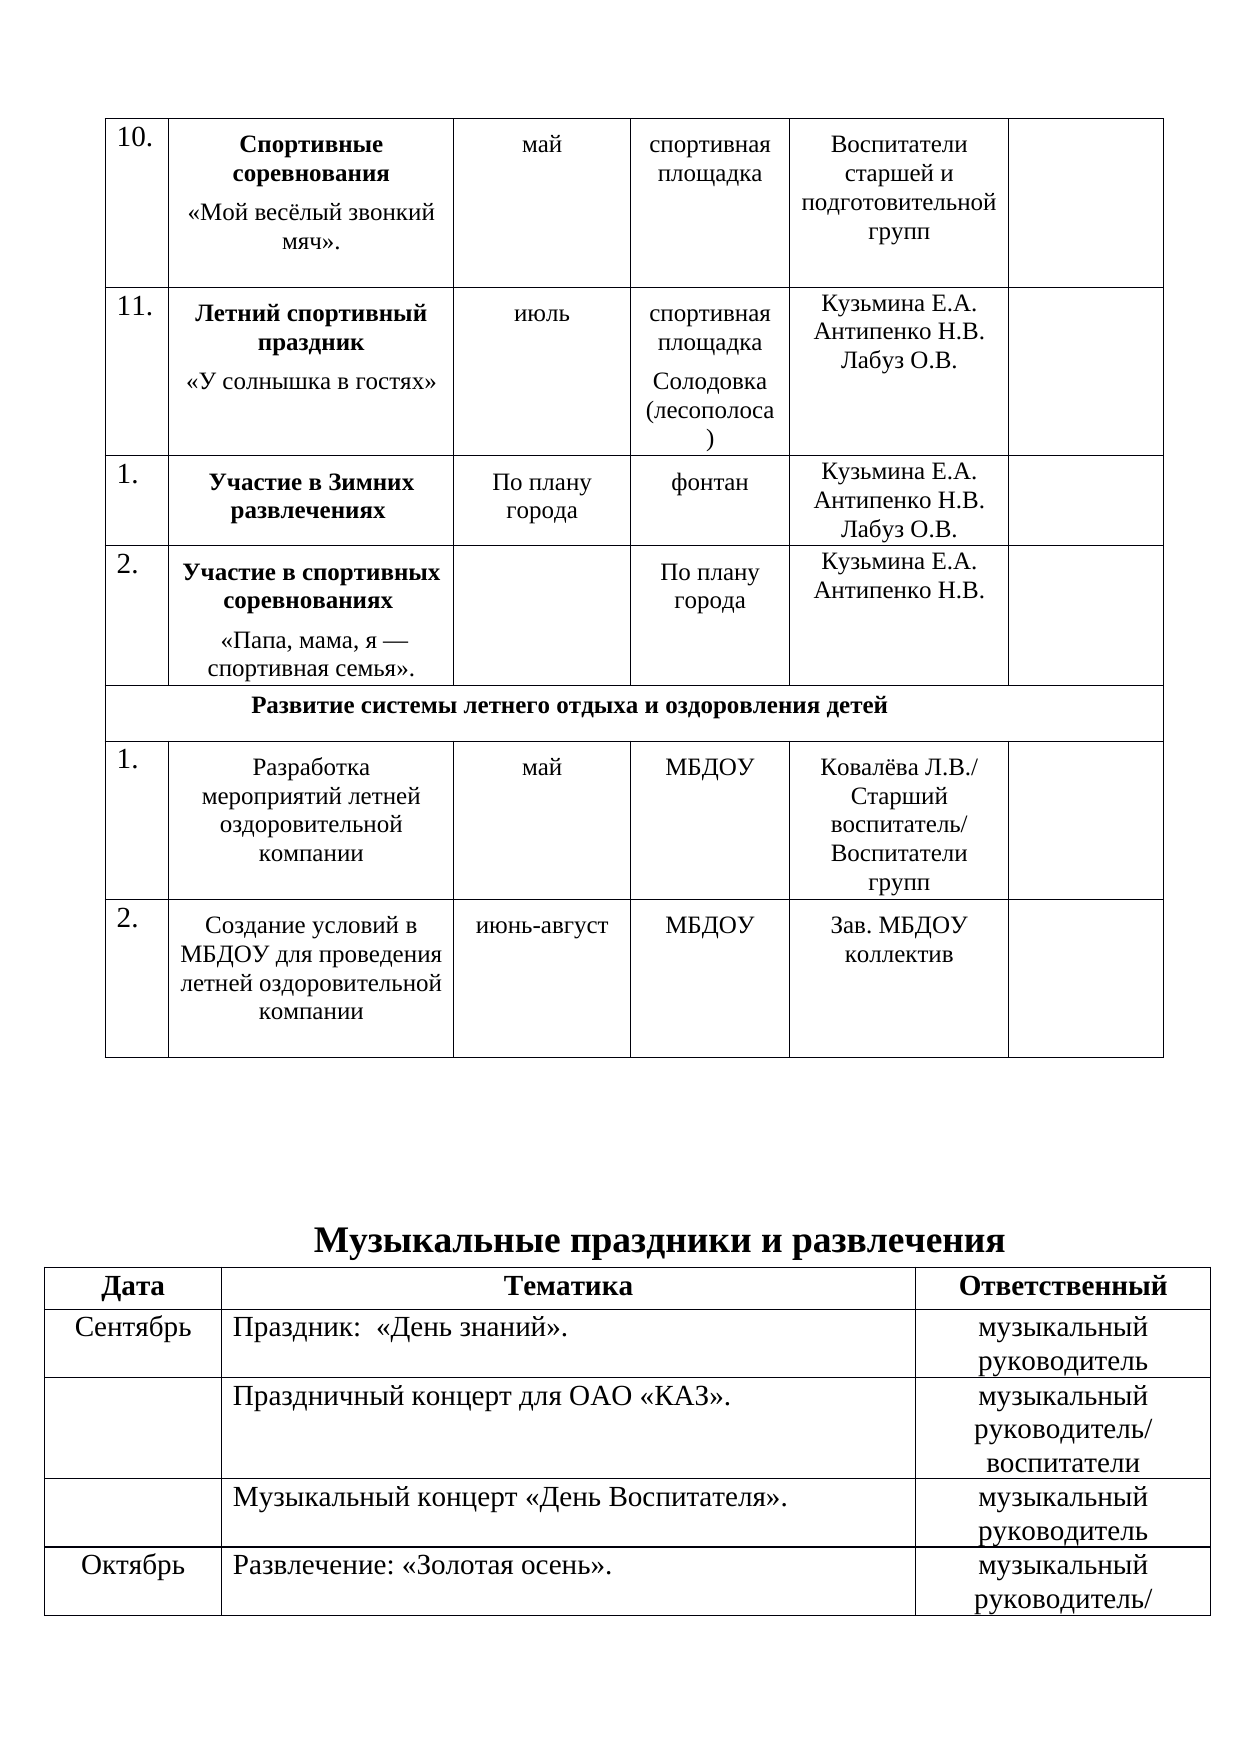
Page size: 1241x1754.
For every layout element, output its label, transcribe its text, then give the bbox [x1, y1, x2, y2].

table_cell май [454, 742, 630, 899]
table_cell Кузьмина Е.А. Антипенко Н.В. [790, 546, 1008, 685]
table_cell [454, 546, 630, 685]
table_cell 11. [106, 288, 168, 455]
table_cell Развлечение: «Золотая осень». [222, 1548, 915, 1614]
table_cell Кузьмина Е.А. Антипенко Н.В. Лабуз О.В. [790, 456, 1008, 545]
table_cell музыкальный руководитель [916, 1479, 1210, 1546]
table_cell Создание условий в МБДОУ для проведения летней оздоровительной компании [169, 900, 453, 1057]
table_cell Музыкальный концерт «День Воспитателя». [222, 1479, 915, 1546]
table_cell спортивная площадка Солодовка (лесополоса) [631, 288, 789, 455]
table_cell [45, 1378, 221, 1478]
table_cell Сентябрь [45, 1310, 221, 1377]
text Музыкальные праздники и развлечения [177, 1217, 1152, 1260]
table_cell Участие в спортивных соревнованиях «Папа, мама, я — спортивная семья». [169, 546, 453, 685]
table_cell июнь-август [454, 900, 630, 1057]
table_cell Спортивные соревнования «Мой весёлый звонкий мяч». [169, 119, 453, 287]
table_cell спортивная площадка [631, 119, 789, 287]
table_cell Ковалёва Л.В./ Старший воспитатель/ Воспитатели групп [790, 742, 1008, 899]
table_cell Летний спортивный праздник «У солнышка в гостях» [169, 288, 453, 455]
table_cell Развитие системы летнего отдыха и оздоровления детей [106, 686, 1163, 741]
table_cell Праздничный концерт для ОАО «КАЗ». [222, 1378, 915, 1478]
table_cell 1. [106, 456, 168, 545]
table_cell 2. [106, 546, 168, 685]
table_cell май [454, 119, 630, 287]
table_cell [1009, 456, 1163, 545]
table_cell По плану города [454, 456, 630, 545]
table_cell [1009, 546, 1163, 685]
table_cell июль [454, 288, 630, 455]
table_cell Зав. МБДОУ коллектив [790, 900, 1008, 1057]
table_cell МБДОУ [631, 742, 789, 899]
table_cell музыкальный руководитель/ [916, 1548, 1210, 1614]
table_cell музыкальный руководитель/ воспитатели [916, 1378, 1210, 1478]
table_cell Праздник: «День знаний». [222, 1310, 915, 1377]
table_cell [1009, 742, 1163, 899]
table_cell 2. [106, 900, 168, 1057]
table_cell 1. [106, 742, 168, 899]
table_cell [1009, 900, 1163, 1057]
table_cell Октябрь [45, 1548, 221, 1614]
table_cell [45, 1479, 221, 1546]
table_cell По плану города [631, 546, 789, 685]
table_cell Участие в Зимних развлечениях [169, 456, 453, 545]
table_cell 10. [106, 119, 168, 287]
table_cell фонтан [631, 456, 789, 545]
table_cell Разработка мероприятий летней оздоровительной компании [169, 742, 453, 899]
table_header Тематика [222, 1268, 915, 1308]
table_cell [1009, 119, 1163, 287]
table_cell МБДОУ [631, 900, 789, 1057]
table_cell Воспитатели старшей и подготовительной групп [790, 119, 1008, 287]
table_header Ответственный [916, 1268, 1210, 1308]
table_cell Кузьмина Е.А. Антипенко Н.В. Лабуз О.В. [790, 288, 1008, 455]
table_cell музыкальный руководитель [916, 1310, 1210, 1377]
table_header Дата [45, 1268, 221, 1308]
table_cell [1009, 288, 1163, 455]
